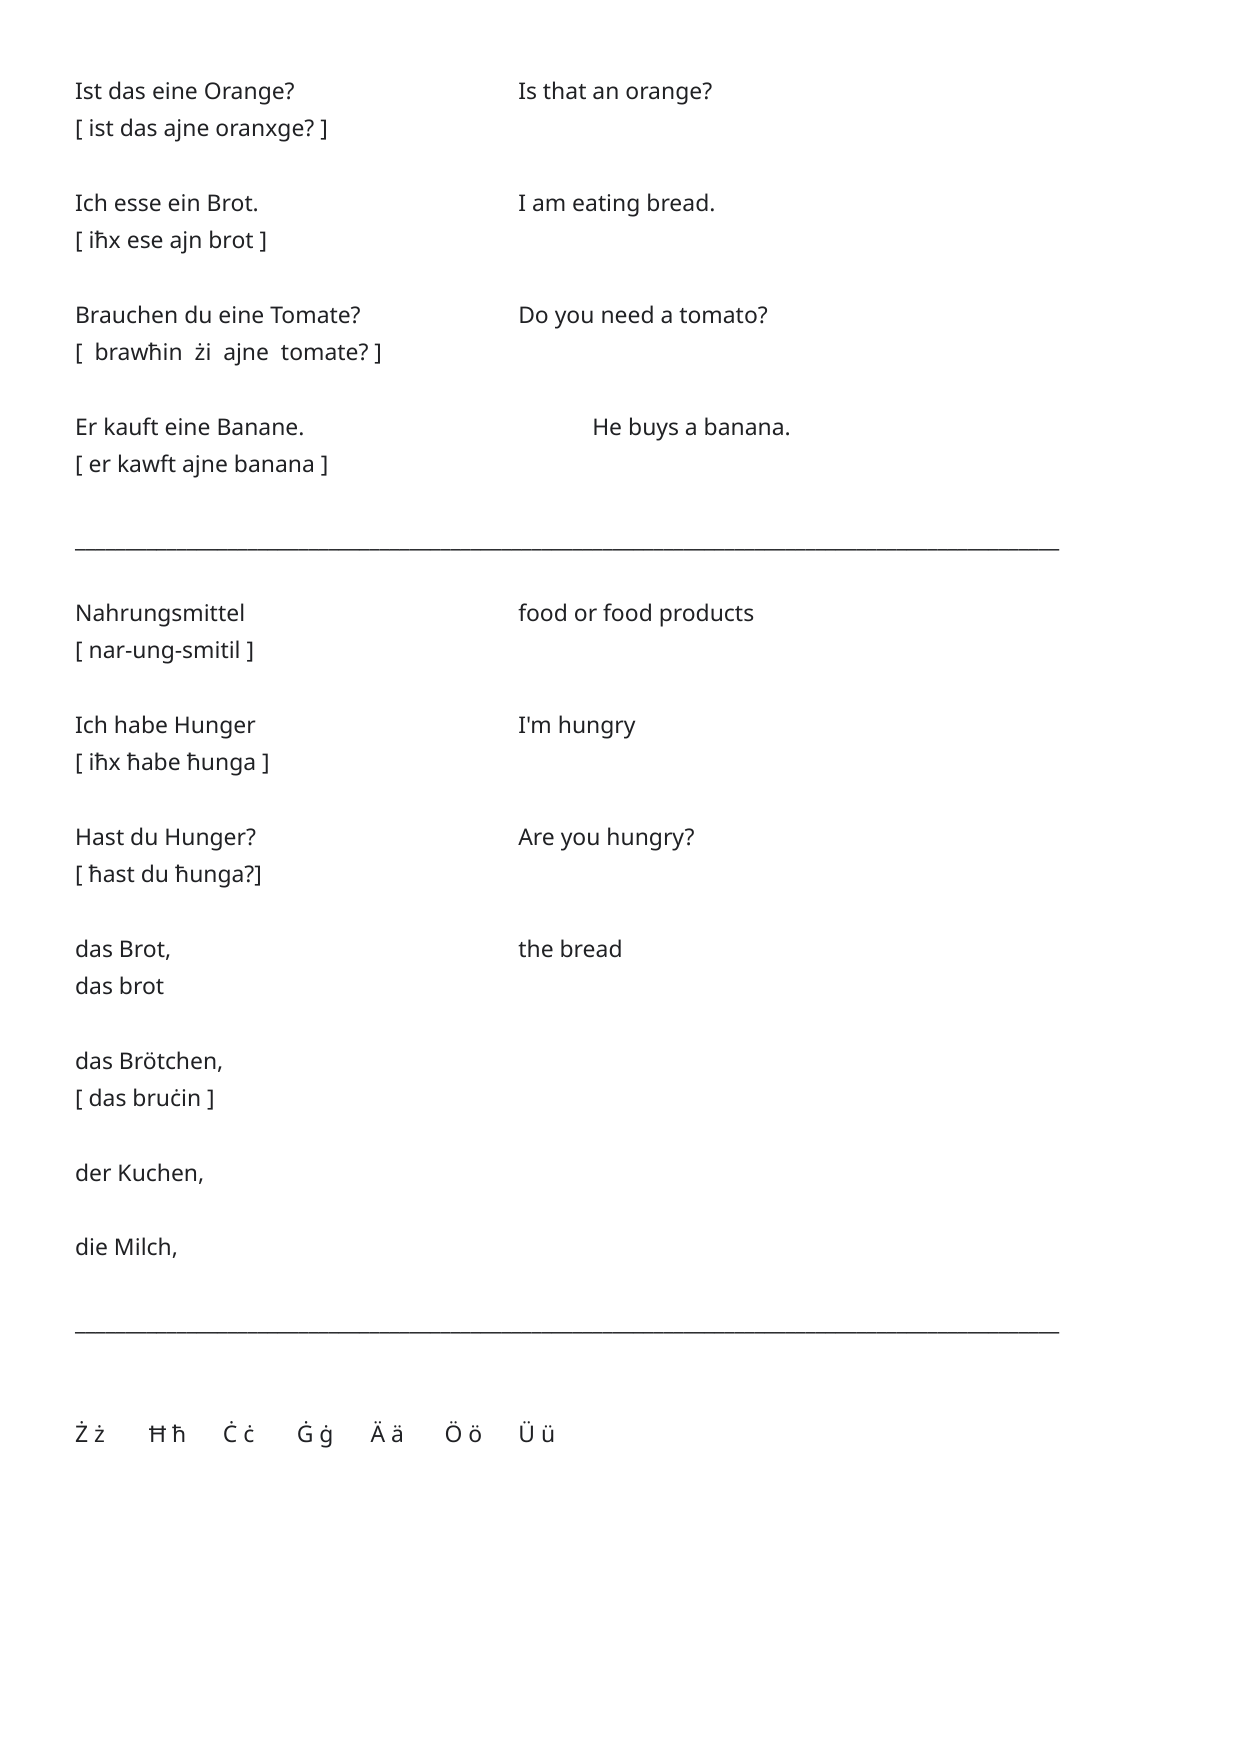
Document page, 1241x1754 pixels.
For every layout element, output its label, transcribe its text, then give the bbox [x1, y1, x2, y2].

text _________________________________________________________________________________________________ [75, 1306, 1165, 1337]
text [ ist das ajne oranxge? ] [75, 112, 1165, 143]
text [ ħast du ħunga?] [75, 858, 1165, 889]
text das Brot, the bread [75, 933, 1165, 964]
text Ż ż Ħ ħ Ċ ċ Ġ ġ Ä ä Ö ö Ü ü [75, 1417, 1165, 1449]
text [ nar-ung-smitil ] [75, 634, 1165, 666]
text [ iħx ese ajn brot ] [75, 224, 1165, 255]
text [ iħx ħabe ħunga ] [75, 746, 1165, 777]
text Hast du Hunger? Are you hungry? [75, 821, 1165, 852]
text [ brawħin żi ajne tomate? ] [75, 336, 1165, 367]
text [ das bruċin ] [75, 1082, 1165, 1113]
text Nahrungsmittel food or food products [75, 597, 1165, 628]
text der Kuchen, [75, 1156, 1165, 1188]
text Brauchen du eine Tomate? Do you need a tomato? [75, 299, 1165, 330]
text die Milch, [75, 1231, 1165, 1262]
text _________________________________________________________________________________________________ [75, 522, 1165, 554]
text das brot [75, 970, 1165, 1001]
text das Brötchen, [75, 1044, 1165, 1076]
text Ich habe Hunger I'm hungry [75, 709, 1165, 740]
text Ich esse ein Brot. I am eating bread. [75, 187, 1165, 218]
text [ er kawft ajne banana ] [75, 448, 1165, 479]
text Er kauft eine Banane. He buys a banana. [75, 411, 1165, 442]
text Ist das eine Orange? Is that an orange? [75, 75, 1165, 106]
